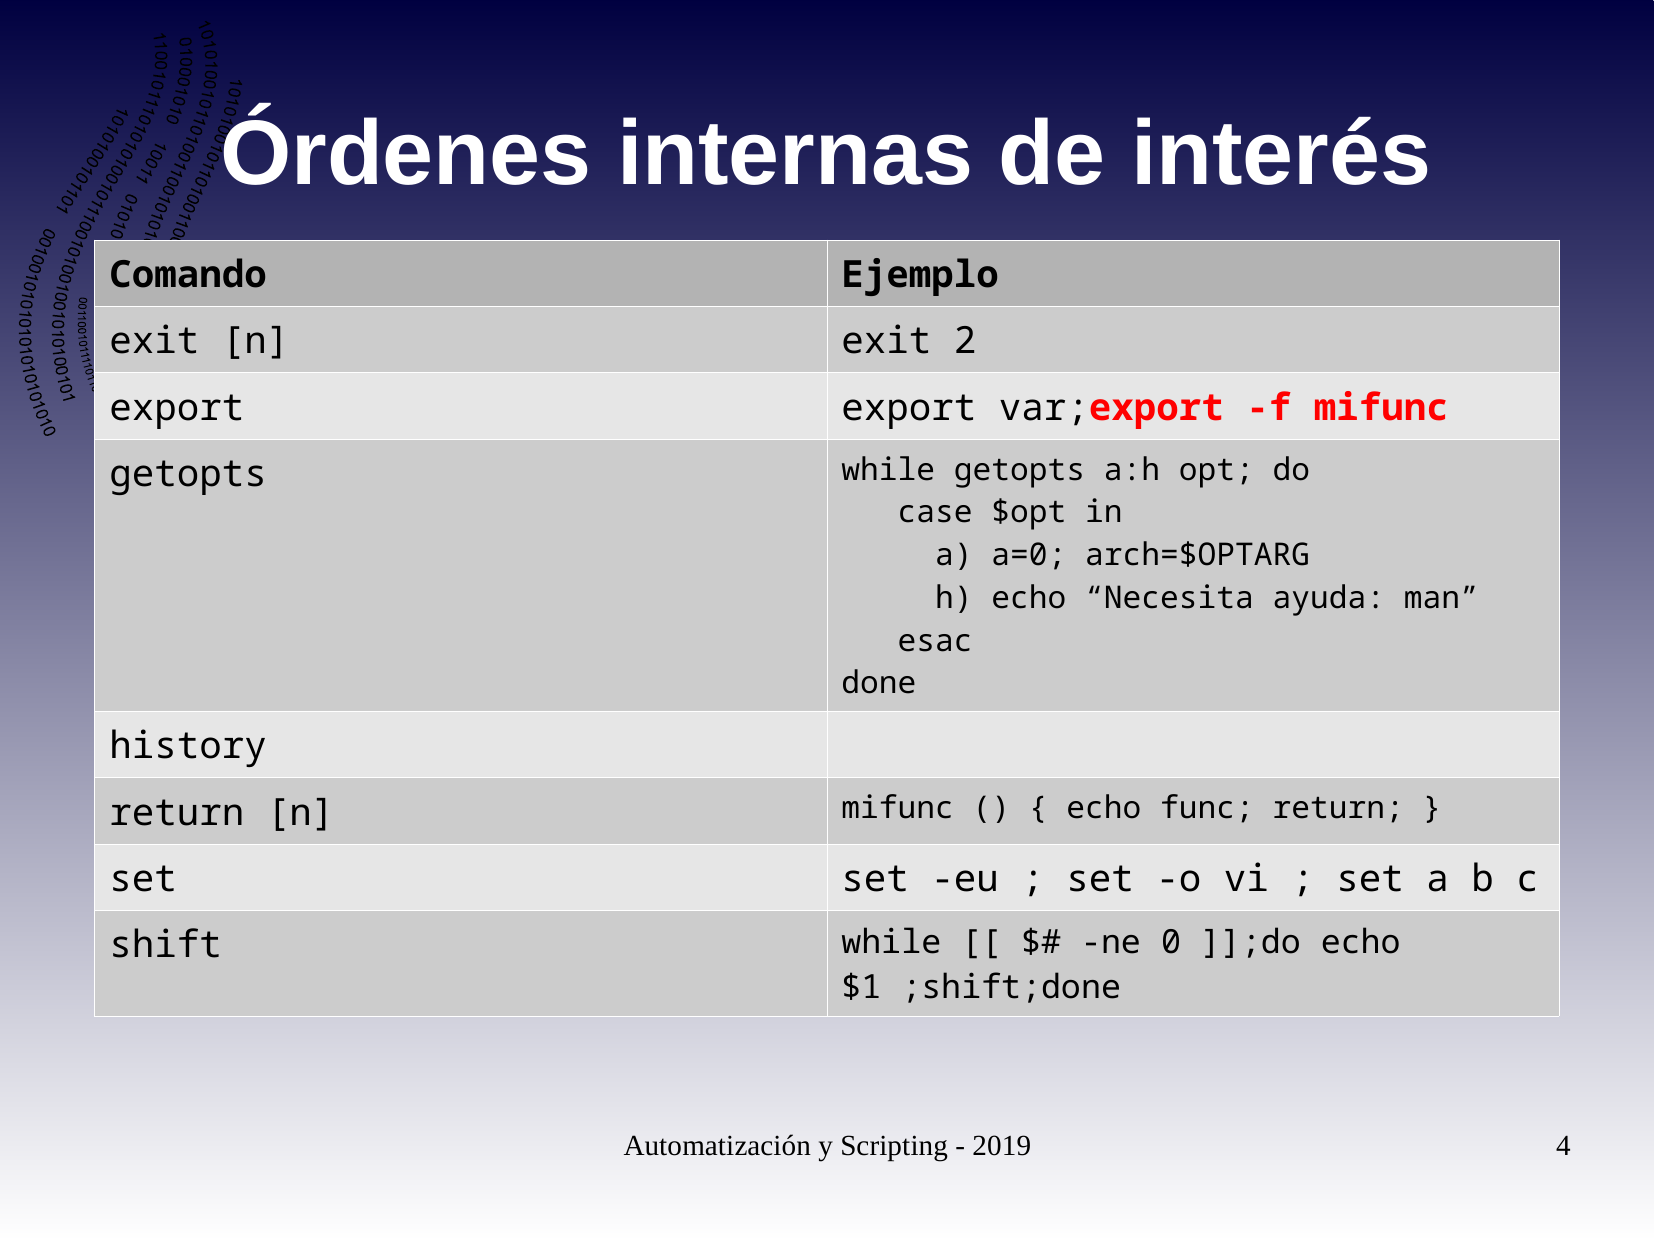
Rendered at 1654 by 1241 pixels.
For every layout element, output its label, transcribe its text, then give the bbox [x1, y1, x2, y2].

picture [18, 20, 243, 461]
table_header Comando [95, 241, 827, 306]
table_cell history [95, 712, 827, 777]
table_cell while getopts a:h opt; do case $opt in a) a=0; arch=$OPTARG h) echo “Necesita ayuda: man” esac done [828, 440, 1559, 711]
table_cell [828, 712, 1559, 777]
table_cell while [[ $# -ne 0 ]];do echo $1 ;shift;done [828, 911, 1559, 1016]
table_cell getopts [95, 440, 827, 711]
table_cell export var;export -f mifunc [828, 373, 1559, 439]
table_cell exit 2 [828, 307, 1559, 372]
table_cell shift [95, 911, 827, 1016]
table_cell export [95, 373, 827, 439]
title Órdenes internas de interés [82, 49, 1571, 257]
table_cell set -eu ; set -o vi ; set a b c [828, 845, 1559, 910]
table_cell return [n] [95, 778, 827, 844]
table_cell exit [n] [95, 307, 827, 372]
table_cell set [95, 845, 827, 910]
table_cell mifunc () { echo func; return; } [828, 778, 1559, 844]
table_header Ejemplo [828, 241, 1559, 306]
